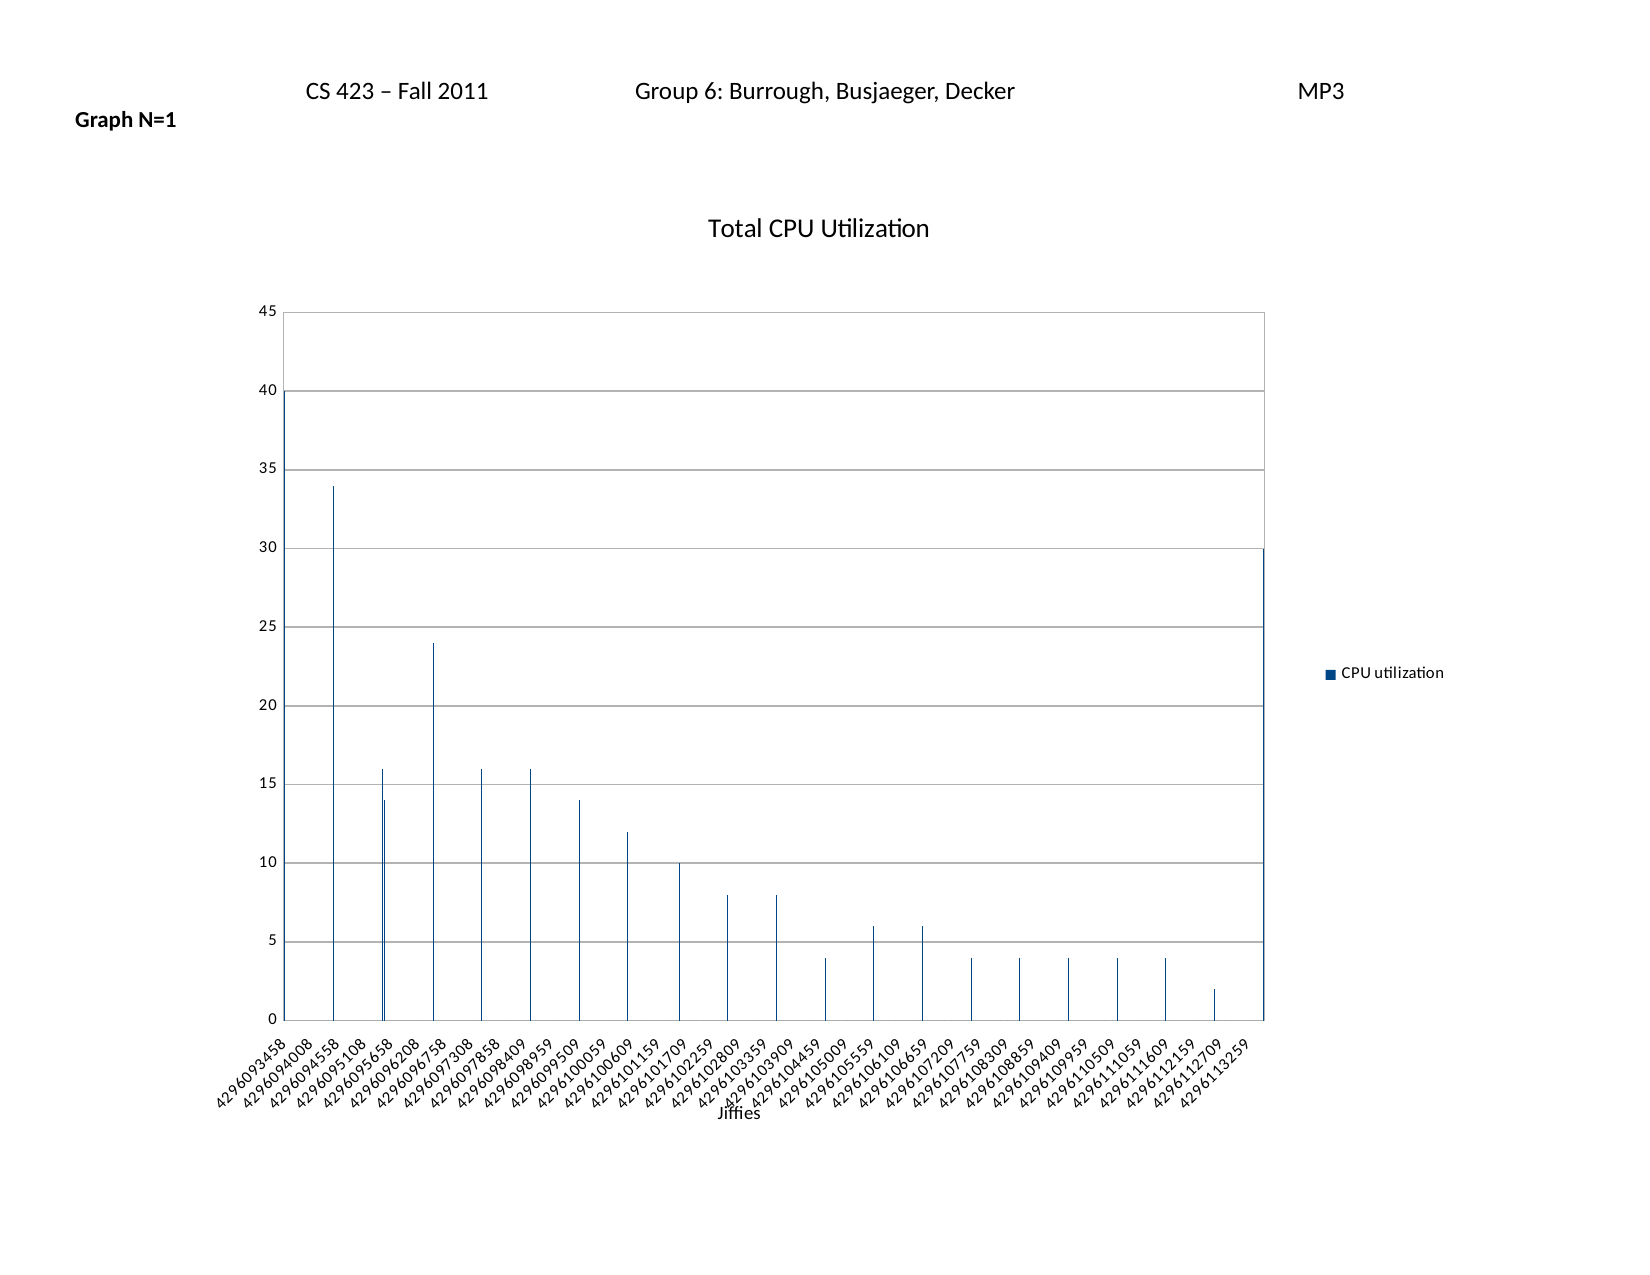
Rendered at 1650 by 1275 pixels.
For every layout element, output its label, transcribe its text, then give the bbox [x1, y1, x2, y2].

text Graph N=1 [75, 106, 1575, 133]
